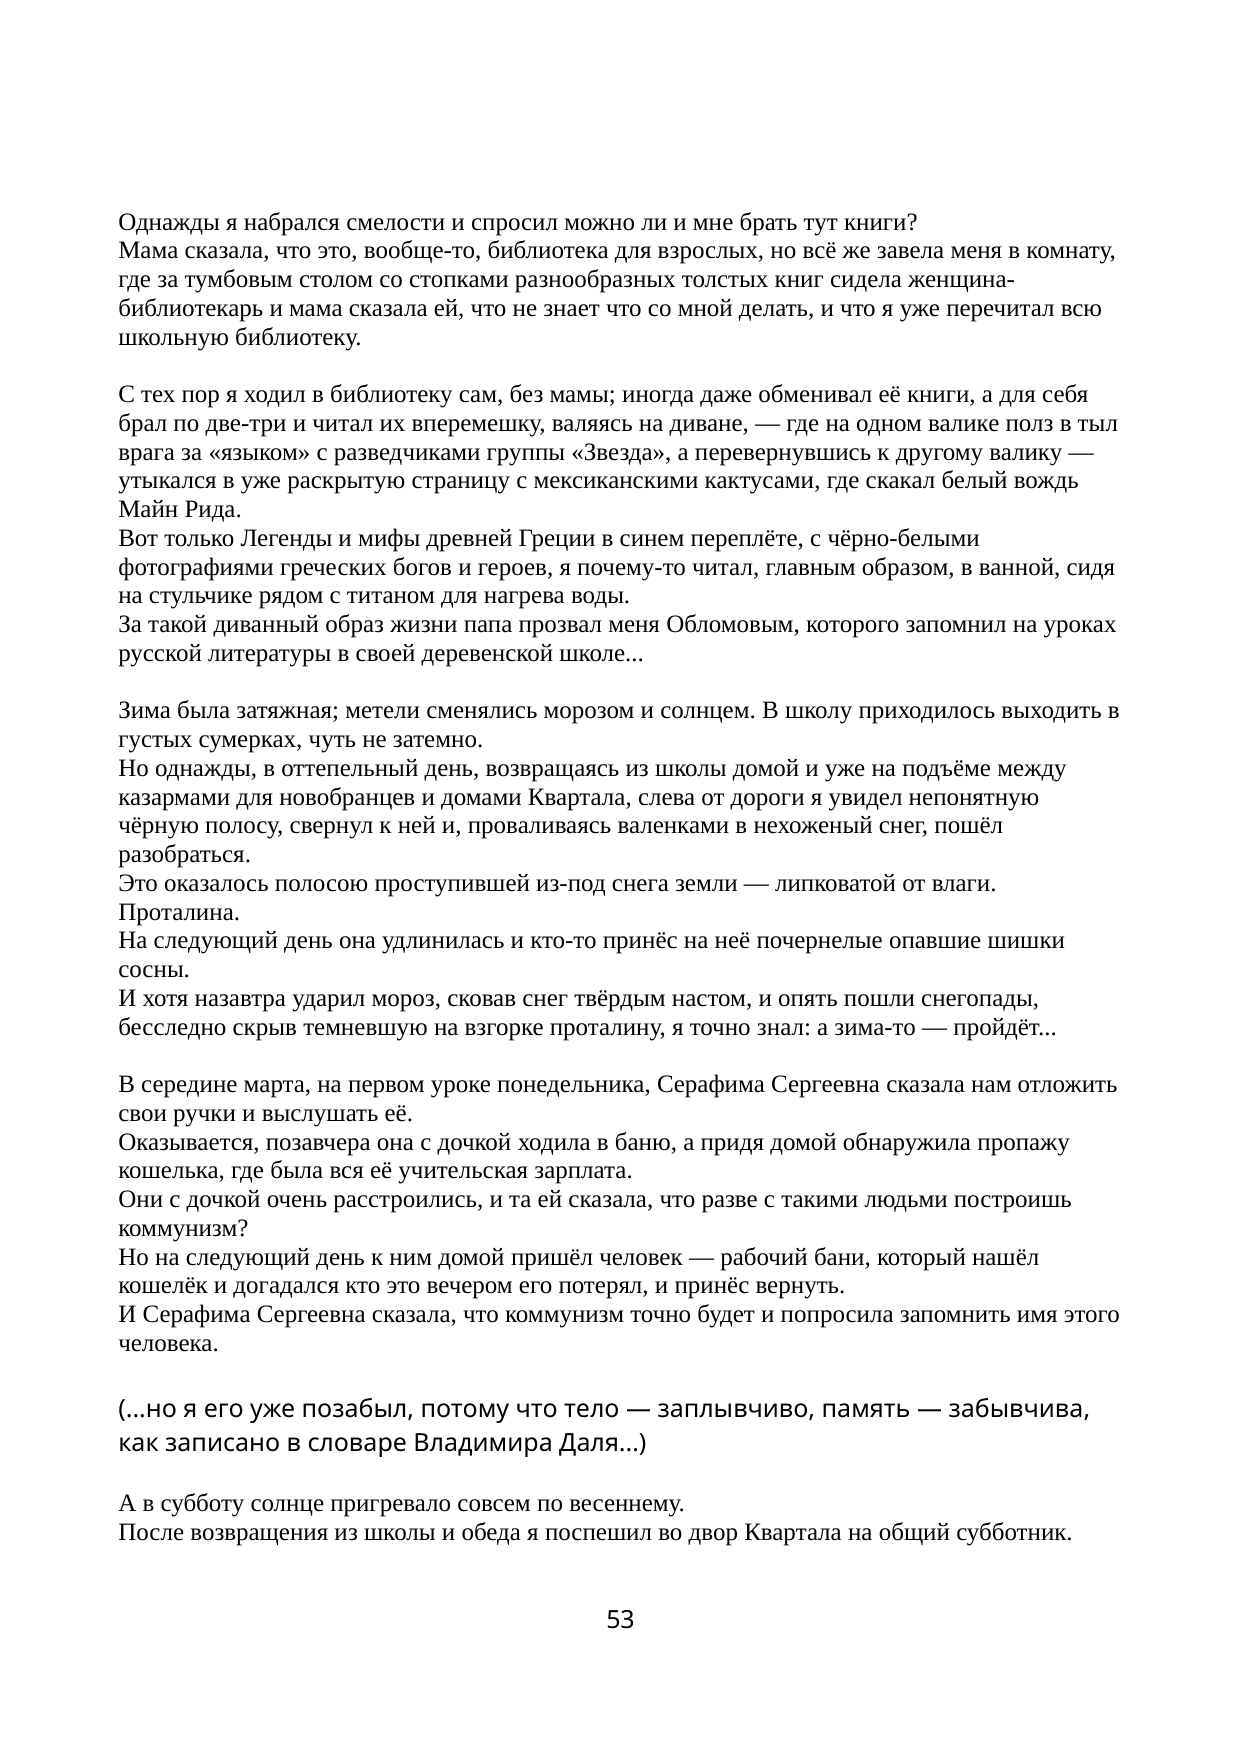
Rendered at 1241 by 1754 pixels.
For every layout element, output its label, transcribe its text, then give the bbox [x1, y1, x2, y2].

text Вот только Легенды и мифы древней Греции в синем переплёте, с чёрно-белыми фотографиями греческих богов и героев, я почему-то читал, главным образом, в ванной, сидя на стульчике рядом с титаном для нагрева воды. [118, 523, 1122, 609]
text И Серафима Сергеевна сказала, что коммунизм точно будет и попросила запомнить имя этого человека. [118, 1299, 1122, 1357]
text Но однажды, в оттепельный день, возвращаясь из школы домой и уже на подъёме между казармами для новобранцев и домами Квартала, слева от дороги я увидел непонятную чёрную полосу, свернул к ней и, проваливаясь валенками в нехоженый снег, пошёл разобраться. [118, 753, 1122, 868]
text Они с дочкой очень расстроились, и та ей сказала, что разве с такими людьми построишь коммунизм? [118, 1184, 1122, 1242]
text И хотя назавтра ударил мороз, сковав снег твёрдым настом, и опять пошли снегопады, бесследно скрыв темневшую на взгорке проталину, я точно знал: а зима-то — пройдёт... [118, 983, 1122, 1041]
text С тех пор я ходил в библиотеку сам, без мамы; иногда даже обменивал её книги, а для себя брал по две-три и читал их вперемешку, валяясь на диване, — где на одном валике полз в тыл врага за «языком» с разведчиками группы «Звезда», а перевернувшись к другому валику — утыкался в уже раскрытую страницу с мексиканскими кактусами, где скакал белый вождь Майн Рида. [118, 379, 1122, 523]
text Оказывается, позавчера она с дочкой ходила в баню, а придя домой обнаружила пропажу кошелька, где была вся её учительская зарплата. [118, 1127, 1122, 1184]
text Однажды я набрался смелости и спросил можно ли и мне брать тут книги? [118, 207, 1122, 236]
text Это оказалось полосою проступившей из-под снега земли — липковатой от влаги. Проталина. [118, 868, 1122, 926]
text На следующий день она удлинилась и кто-то принёс на неё почернелые опавшие шишки сосны. [118, 926, 1122, 983]
text В середине марта, на первом уроке понедельника, Серафима Сергеевна сказала нам отложить свои ручки и выслушать её. [118, 1069, 1122, 1127]
text За такой диванный образ жизни папа прозвал меня Обломовым, которого запомнил на уроках русской литературы в своей деревенской школе... [118, 609, 1122, 667]
text Но на следующий день к ним домой пришёл человек — рабочий бани, который нашёл кошелёк и догадался кто это вечером его потерял, и принёс вернуть. [118, 1242, 1122, 1299]
text А в субботу солнце пригревало совсем по весеннему. [118, 1488, 1122, 1517]
text Зима была затяжная; метели сменялись морозом и солнцем. В школу приходилось выходить в густых сумерках, чуть не затемно. [118, 696, 1122, 753]
text Мама сказала, что это, вообще-то, библиотека для взрослых, но всё же завела меня в комнату, где за тумбовым столом со стопками разнообразных толстых книг сидела женщина-библиотекарь и мама сказала ей, что не знает что со мной делать, и что я уже перечитал всю школьную библиотеку. [118, 236, 1122, 351]
text После возвращения из школы и обеда я поспешил во двор Квартала на общий субботник. [118, 1517, 1122, 1545]
text (...но я его уже позабыл, потому что тело — заплывчиво, память — забывчива, как записано в словаре Владимира Даля...) [118, 1391, 1122, 1459]
